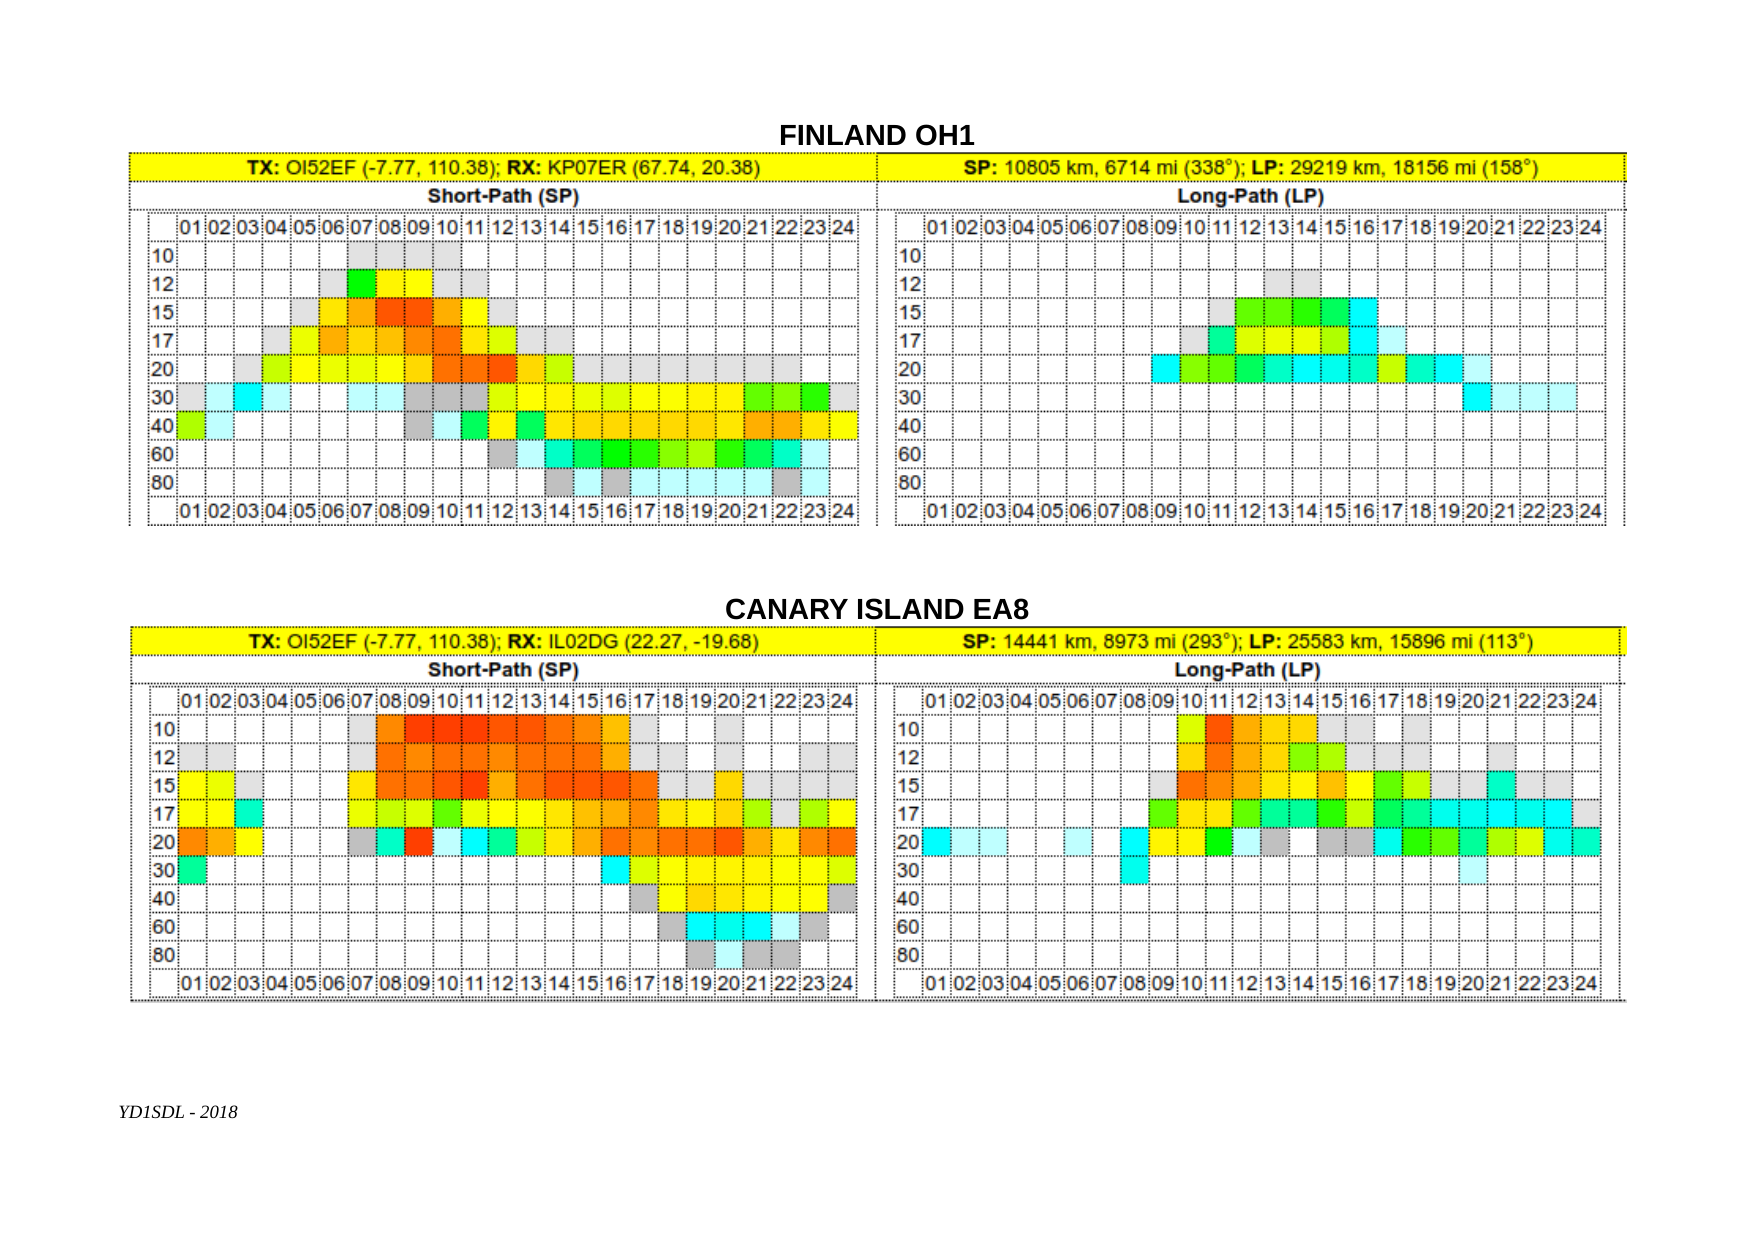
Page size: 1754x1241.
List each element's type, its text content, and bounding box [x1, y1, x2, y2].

text FINLAND OH1 [118, 118, 1636, 152]
picture [127, 151, 1627, 526]
picture [127, 625, 1627, 1003]
text CANARY ISLAND EA8 [118, 592, 1636, 626]
